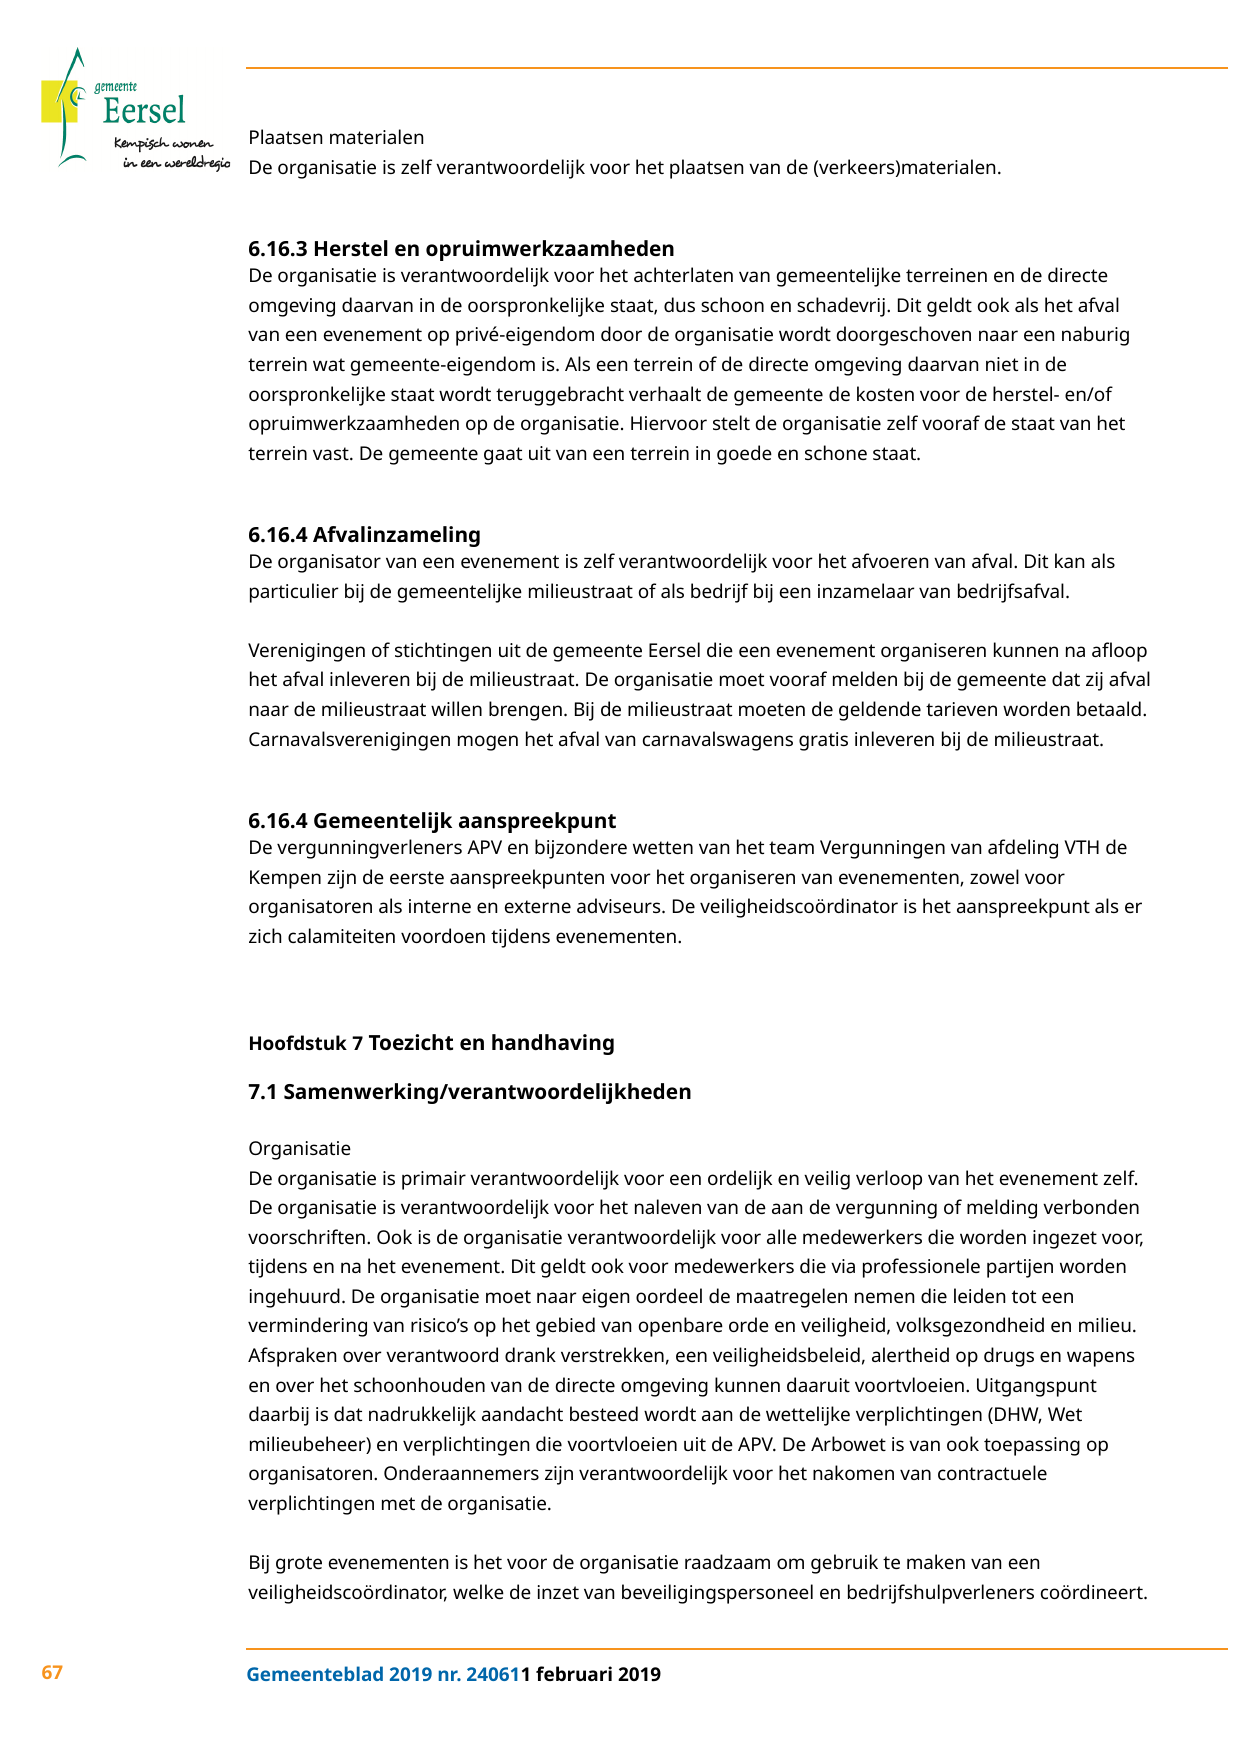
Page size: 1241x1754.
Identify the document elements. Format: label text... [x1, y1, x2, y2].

text 6.16.4 Gemeentelijk aanspreekpunt [248, 806, 1152, 834]
text Hoofdstuk 7 Toezicht en handhaving [248, 1028, 1152, 1056]
text Organisatie [248, 1135, 1152, 1161]
picture [41, 47, 231, 172]
text De organisatie is primair verantwoordelijk voor een ordelijk en veilig verloop van het evenement zelf. De organisatie is verantwoordelijk voor het naleven van de aan de vergunning of melding verbonden voorschriften. Ook is de organisatie verantwoordelijk voor alle medewerkers die worden ingezet voor, tijdens en na het evenement. Dit geldt ook voor medewerkers die via professionele partijen worden ingehuurd. De organisatie moet naar eigen oordeel de maatregelen nemen die leiden tot een vermindering van risico’s op het gebied van openbare orde en veiligheid, volksgezondheid en milieu. Afspraken over verantwoord drank verstrekken, een veiligheidsbeleid, alertheid op drugs en wapens en over het schoonhouden van de directe omgeving kunnen daaruit voortvloeien. Uitgangspunt daarbij is dat nadrukkelijk aandacht besteed wordt aan de wettelijke verplichtingen (DHW, Wet milieubeheer) en verplichtingen die voortvloeien uit de APV. De Arbowet is van ook toepassing op organisatoren. Onderaannemers zijn verantwoordelijk voor het nakomen van contractuele verplichtingen met de organisatie. [248, 1165, 1152, 1516]
text De organisatie is verantwoordelijk voor het achterlaten van gemeentelijke terreinen en de directe omgeving daarvan in de oorspronkelijke staat, dus schoon en schadevrij. Dit geldt ook als het afval van een evenement op privé-eigendom door de organisatie wordt doorgeschoven naar een naburig terrein wat gemeente-eigendom is. Als een terrein of de directe omgeving daarvan niet in de oorspronkelijke staat wordt teruggebracht verhaalt de gemeente de kosten voor de herstel- en/of opruimwerkzaamheden op de organisatie. Hiervoor stelt de organisatie zelf vooraf de staat van het terrein vast. De gemeente gaat uit van een terrein in goede en schone staat. [248, 262, 1152, 466]
text Plaatsen materialen [248, 124, 1152, 150]
text De organisatie is zelf verantwoordelijk voor het plaatsen van de (verkeers)materialen. [248, 154, 1152, 180]
text De organisator van een evenement is zelf verantwoordelijk voor het afvoeren van afval. Dit kan als particulier bij de gemeentelijke milieustraat of als bedrijf bij een inzamelaar van bedrijfsafval. [248, 548, 1152, 604]
text 6.16.3 Herstel en opruimwerkzaamheden [248, 234, 1152, 262]
text De vergunningverleners APV en bijzondere wetten van het team Vergunningen van afdeling VTH de Kempen zijn de eerste aanspreekpunten voor het organiseren van evenementen, zowel voor organisatoren als interne en externe adviseurs. De veiligheidscoördinator is het aanspreekpunt als er zich calamiteiten voordoen tijdens evenementen. [248, 834, 1152, 949]
text Verenigingen of stichtingen uit de gemeente Eersel die een evenement organiseren kunnen na afloop het afval inleveren bij de milieustraat. De organisatie moet vooraf melden bij de gemeente dat zij afval naar de milieustraat willen brengen. Bij de milieustraat moeten de geldende tarieven worden betaald. Carnavalsverenigingen mogen het afval van carnavalswagens gratis inleveren bij de milieustraat. [248, 637, 1152, 752]
text Bij grote evenementen is het voor de organisatie raadzaam om gebruik te maken van een veiligheidscoördinator, welke de inzet van beveiligingspersoneel en bedrijfshulpverleners coördineert. [248, 1549, 1152, 1604]
text 7.1 Samenwerking/verantwoordelijkheden [248, 1077, 1152, 1106]
text 6.16.4 Afvalinzameling [248, 520, 1152, 548]
